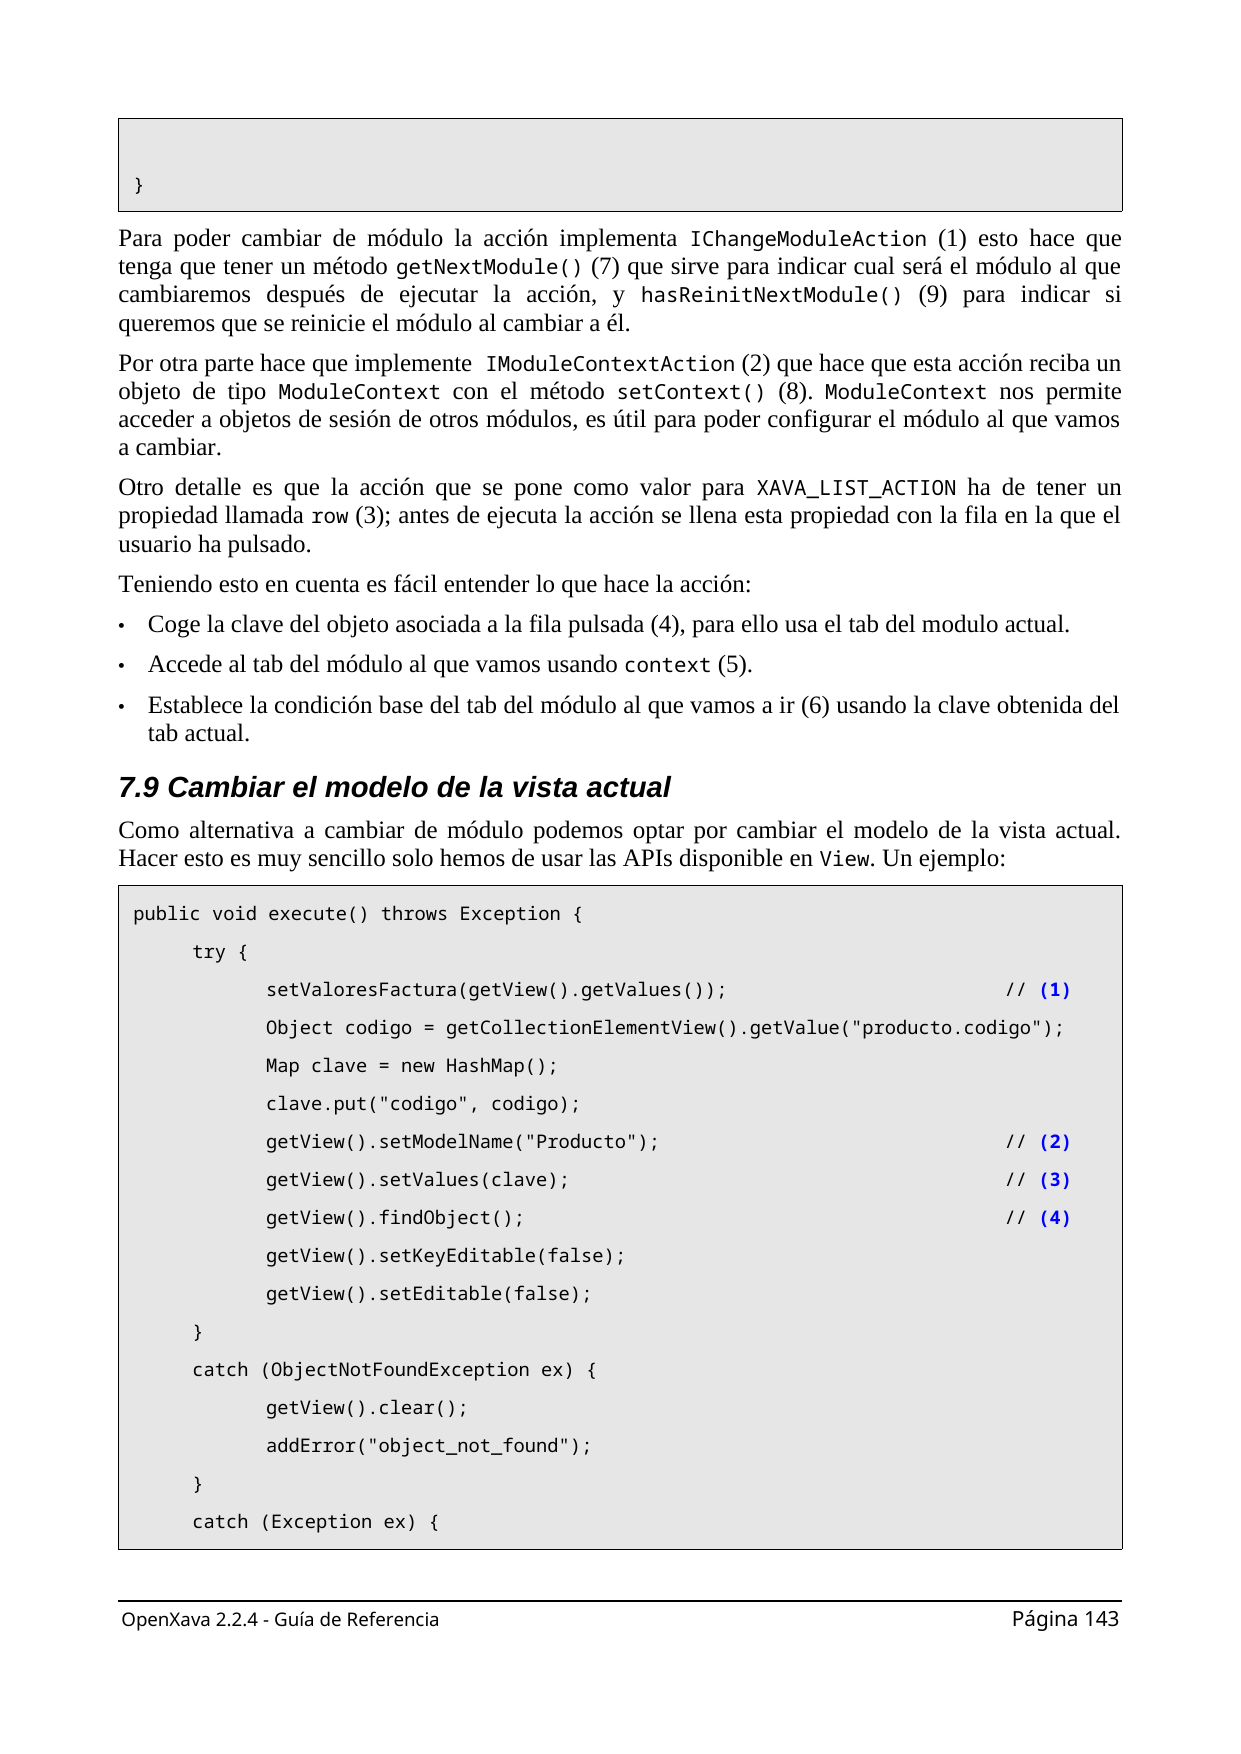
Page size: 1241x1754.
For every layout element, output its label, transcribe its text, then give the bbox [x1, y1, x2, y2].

text addError("object_not_found"); [119, 1417, 1122, 1455]
text Por otra parte hace que implemente IModuleContextAction (2) que hace que esta acción reciba un objeto de tipo ModuleContext con el método setContext() (8). ModuleContext nos permite acceder a objetos de sesión de otros módulos, es útil para poder configurar el módulo al que vamos a cambiar. [118, 349, 1122, 461]
text Object codigo = getCollectionElementView().getValue("producto.codigo"); [119, 999, 1122, 1037]
text getView().setKeyEditable(false); [119, 1227, 1122, 1265]
text } [119, 1303, 1122, 1341]
text getView().clear(); [119, 1379, 1122, 1417]
text } [119, 156, 1122, 211]
text clave.put("codigo", codigo); [119, 1075, 1122, 1113]
text Como alternativa a cambiar de módulo podemos optar por cambiar el modelo de la vista actual. Hacer esto es muy sencillo solo hemos de usar las APIs disponible en View. Un ejemplo: [118, 817, 1122, 873]
text getView().setModelName("Producto"); // (2) [119, 1113, 1122, 1151]
list Coge la clave del objeto asociada a la fila pulsada (4), para ello usa el tab del modulo actual. [118, 610, 1122, 638]
list Accede al tab del módulo al que vamos usando context (5). [118, 650, 1122, 678]
text public void execute() throws Exception { [119, 886, 1122, 923]
text getView().findObject(); // (4) [119, 1189, 1122, 1227]
text Otro detalle es que la acción que se pone como valor para XAVA_LIST_ACTION ha de tener un propiedad llamada row (3); antes de ejecuta la acción se llena esta propiedad con la fila en la que el usuario ha pulsado. [118, 473, 1122, 557]
text Para poder cambiar de módulo la acción implementa IChangeModuleAction (1) esto hace que tenga que tener un método getNextModule() (7) que sirve para indicar cual será el módulo al que cambiaremos después de ejecutar la acción, y hasReinitNextModule() (9) para indicar si queremos que se reinicie el módulo al cambiar a él. [118, 224, 1122, 336]
text getView().setEditable(false); [119, 1265, 1122, 1303]
text setValoresFactura(getView().getValues()); // (1) [119, 961, 1122, 999]
text Map clave = new HashMap(); [119, 1037, 1122, 1075]
text Teniendo esto en cuenta es fácil entender lo que hace la acción: [118, 570, 1122, 598]
text catch (ObjectNotFoundException ex) { [119, 1341, 1122, 1379]
text catch (Exception ex) { [119, 1493, 1122, 1549]
text getView().setValues(clave); // (3) [119, 1151, 1122, 1189]
text } [119, 1455, 1122, 1493]
list Establece la condición base del tab del módulo al que vamos a ir (6) usando la clave obtenida del tab actual. [118, 691, 1122, 746]
text try { [119, 923, 1122, 961]
subtitle Cambiar el modelo de la vista actual [118, 771, 1122, 804]
